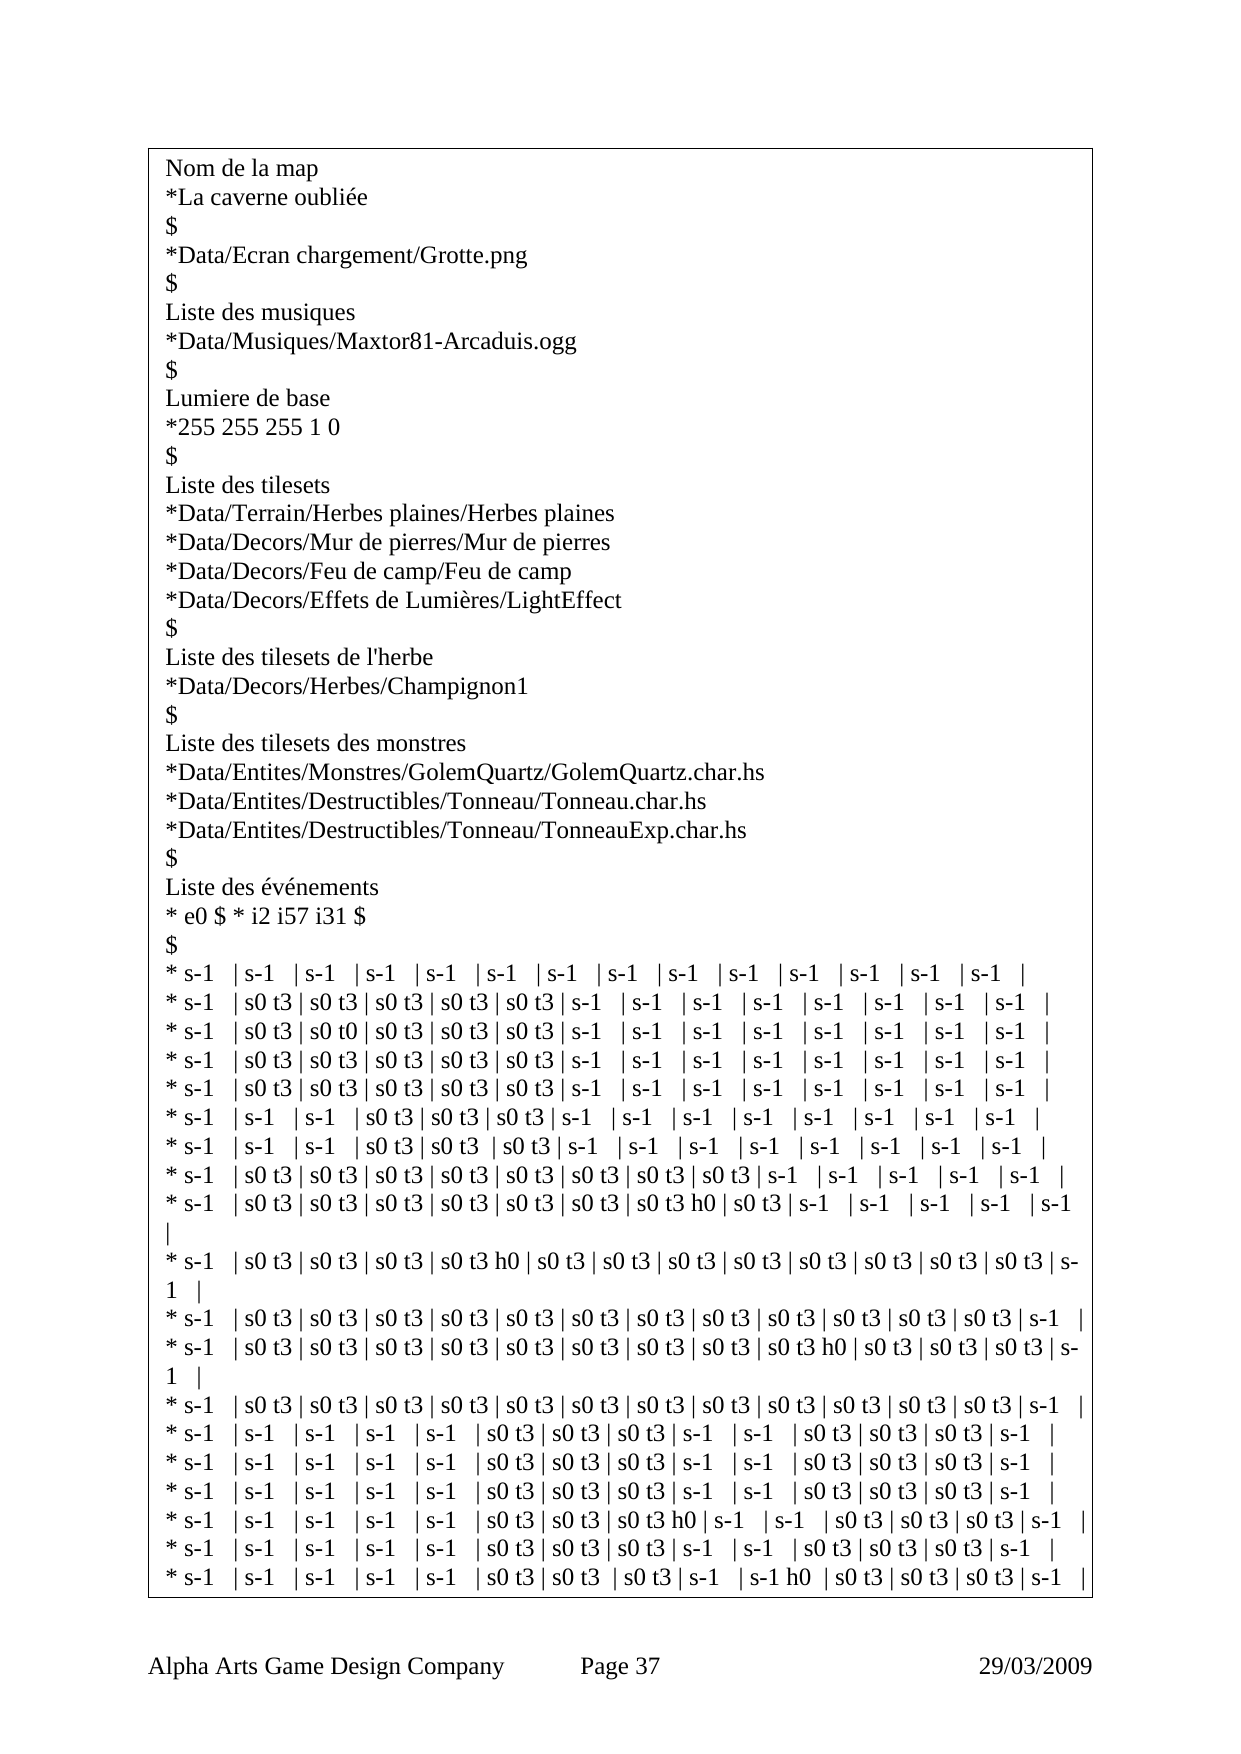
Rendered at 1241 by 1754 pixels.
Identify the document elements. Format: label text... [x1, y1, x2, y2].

table_header Nom de la map *La caverne oubliée $ *Data/Ecran chargement/Grotte.png $ Liste des musiques *Data/Musiques/Maxtor81-Arcaduis.ogg $ Lumiere de base *255 255 255 1 0 $ Liste des tilesets *Data/Terrain/Herbes plaines/Herbes plaines *Data/Decors/Mur de pierres/Mur de pierres *Data/Decors/Feu de camp/Feu de camp *Data/Decors/Effets de Lumières/LightEffect $ Liste des tilesets de l'herbe *Data/Decors/Herbes/Champignon1 $ Liste des tilesets des monstres *Data/Entites/Monstres/GolemQuartz/GolemQuartz.char.hs *Data/Entites/Destructibles/Tonneau/Tonneau.char.hs *Data/Entites/Destructibles/Tonneau/TonneauExp.char.hs $ Liste des événements * e0 $ * i2 i57 i31 $ $ * s-1 | s-1 | s-1 | s-1 | s-1 | s-1 | s-1 | s-1 | s-1 | s-1 | s-1 | s-1 | s-1 | s-1 | * s-1 | s0 t3 | s0 t3 | s0 t3 | s0 t3 | s0 t3 | s-1 | s-1 | s-1 | s-1 | s-1 | s-1 | s-1 | s-1 | * s-1 | s0 t3 | s0 t0 | s0 t3 | s0 t3 | s0 t3 | s-1 | s-1 | s-1 | s-1 | s-1 | s-1 | s-1 | s-1 | * s-1 | s0 t3 | s0 t3 | s0 t3 | s0 t3 | s0 t3 | s-1 | s-1 | s-1 | s-1 | s-1 | s-1 | s-1 | s-1 | * s-1 | s0 t3 | s0 t3 | s0 t3 | s0 t3 | s0 t3 | s-1 | s-1 | s-1 | s-1 | s-1 | s-1 | s-1 | s-1 | * s-1 | s-1 | s-1 | s0 t3 | s0 t3 | s0 t3 | s-1 | s-1 | s-1 | s-1 | s-1 | s-1 | s-1 | s-1 | * s-1 | s-1 | s-1 | s0 t3 | s0 t3 | s0 t3 | s-1 | s-1 | s-1 | s-1 | s-1 | s-1 | s-1 | s-1 | * s-1 | s0 t3 | s0 t3 | s0 t3 | s0 t3 | s0 t3 | s0 t3 | s0 t3 | s0 t3 | s-1 | s-1 | s-1 | s-1 | s-1 | * s-1 | s0 t3 | s0 t3 | s0 t3 | s0 t3 | s0 t3 | s0 t3 | s0 t3 h0 | s0 t3 | s-1 | s-1 | s-1 | s-1 | s-1 | * s-1 | s0 t3 | s0 t3 | s0 t3 | s0 t3 h0 | s0 t3 | s0 t3 | s0 t3 | s0 t3 | s0 t3 | s0 t3 | s0 t3 | s0 t3 | s-1 | * s-1 | s0 t3 | s0 t3 | s0 t3 | s0 t3 | s0 t3 | s0 t3 | s0 t3 | s0 t3 | s0 t3 | s0 t3 | s0 t3 | s0 t3 | s-1 | * s-1 | s0 t3 | s0 t3 | s0 t3 | s0 t3 | s0 t3 | s0 t3 | s0 t3 | s0 t3 | s0 t3 h0 | s0 t3 | s0 t3 | s0 t3 | s-1 | * s-1 | s0 t3 | s0 t3 | s0 t3 | s0 t3 | s0 t3 | s0 t3 | s0 t3 | s0 t3 | s0 t3 | s0 t3 | s0 t3 | s0 t3 | s-1 | * s-1 | s-1 | s-1 | s-1 | s-1 | s0 t3 | s0 t3 | s0 t3 | s-1 | s-1 | s0 t3 | s0 t3 | s0 t3 | s-1 | * s-1 | s-1 | s-1 | s-1 | s-1 | s0 t3 | s0 t3 | s0 t3 | s-1 | s-1 | s0 t3 | s0 t3 | s0 t3 | s-1 | * s-1 | s-1 | s-1 | s-1 | s-1 | s0 t3 | s0 t3 | s0 t3 | s-1 | s-1 | s0 t3 | s0 t3 | s0 t3 | s-1 | * s-1 | s-1 | s-1 | s-1 | s-1 | s0 t3 | s0 t3 | s0 t3 h0 | s-1 | s-1 | s0 t3 | s0 t3 | s0 t3 | s-1 | * s-1 | s-1 | s-1 | s-1 | s-1 | s0 t3 | s0 t3 | s0 t3 | s-1 | s-1 | s0 t3 | s0 t3 | s0 t3 | s-1 | * s-1 | s-1 | s-1 | s-1 | s-1 | s0 t3 | s0 t3 | s0 t3 | s-1 | s-1 h0 | s0 t3 | s0 t3 | s0 t3 | s-1 | [149, 149, 1092, 1597]
